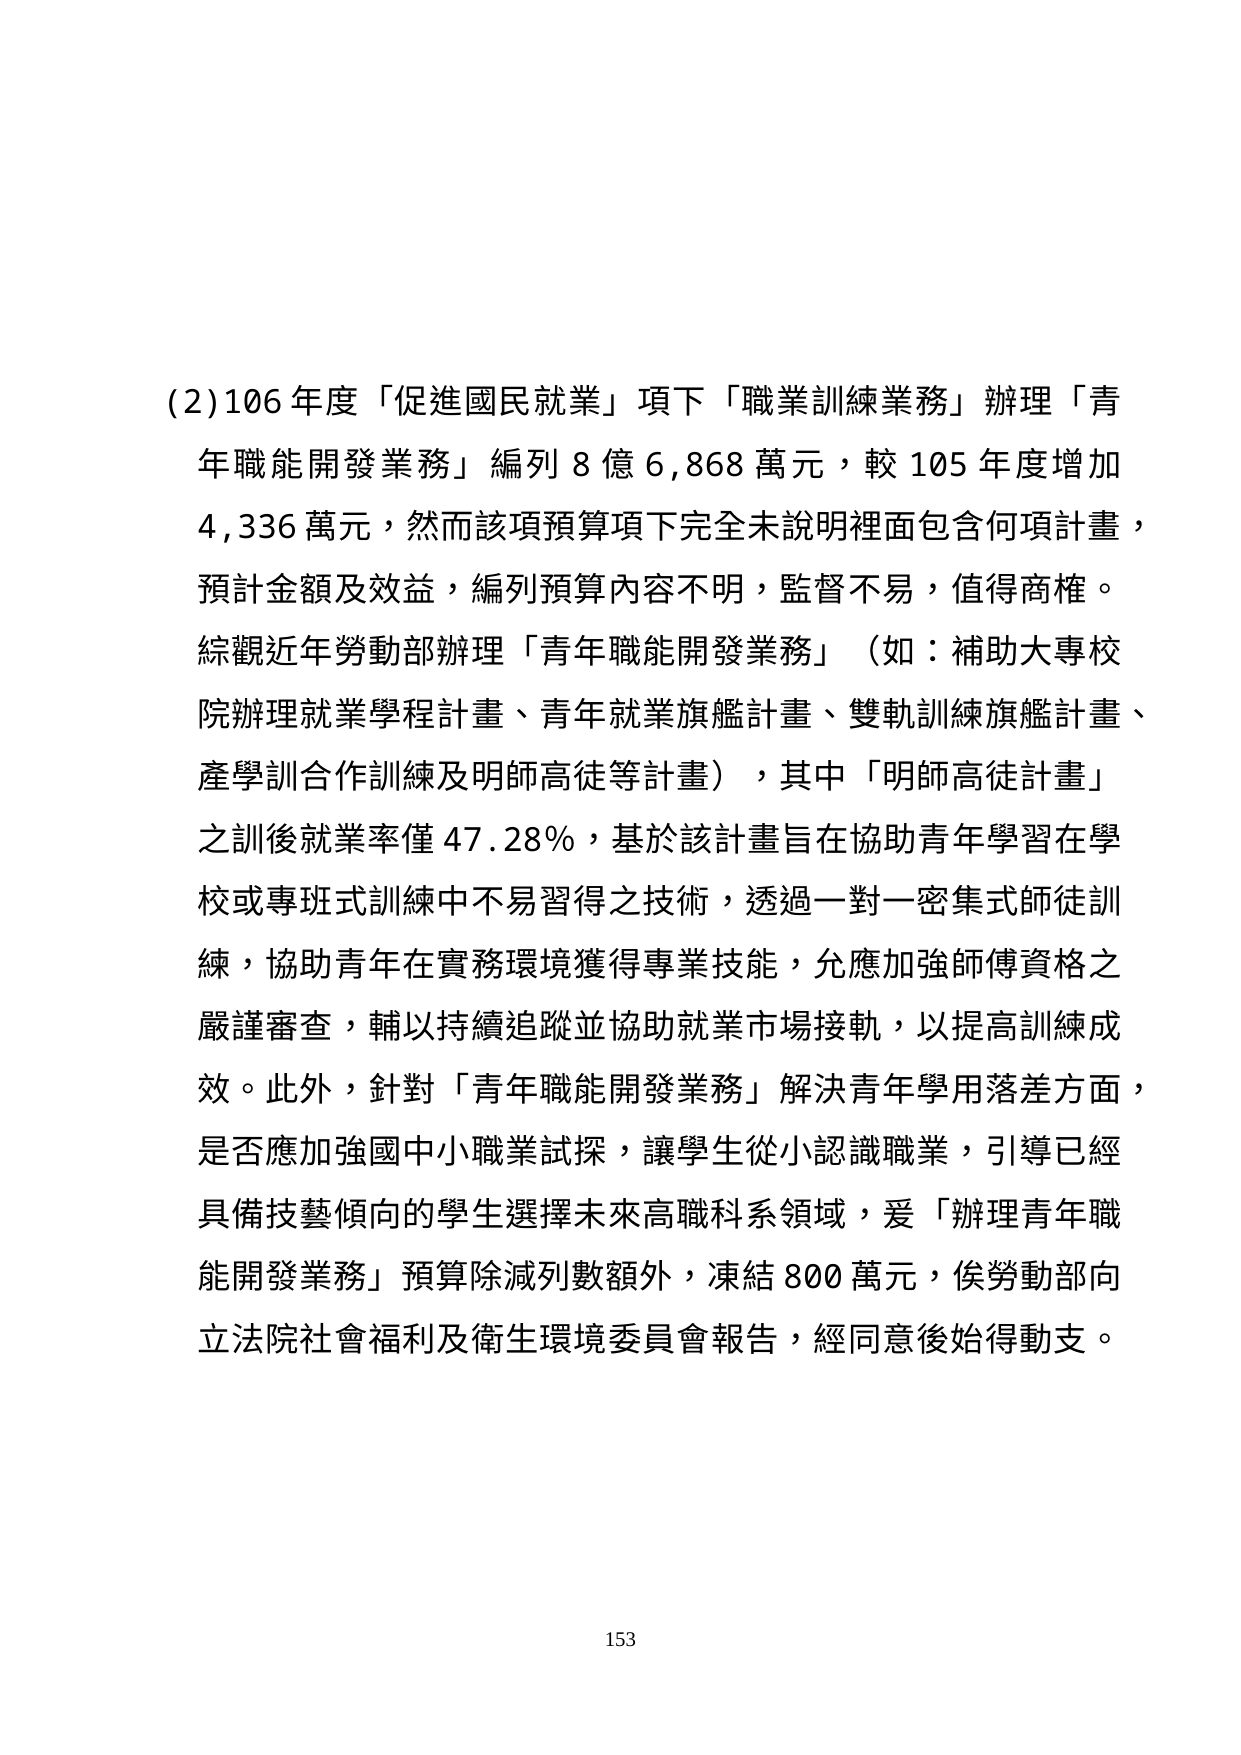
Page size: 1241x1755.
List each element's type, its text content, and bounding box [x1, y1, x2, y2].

text (2)106年度「促進國民就業」項下「職業訓練業務」辦理「青年職能開發業務」編列8億6,868萬元，較105年度增加4,336萬元，然而該項預算項下完全未說明裡面包含何項計畫，預計金額及效益，編列預算內容不明，監督不易，值得商榷。綜觀近年勞動部辦理「青年職能開發業務」（如：補助大專校院辦理就業學程計畫、青年就業旗艦計畫、雙軌訓練旗艦計畫、產學訓合作訓練及明師高徒等計畫），其中「明師高徒計畫」之訓後就業率僅47.28％，基於該計畫旨在協助青年學習在學校或專班式訓練中不易習得之技術，透過一對一密集式師徒訓練，協助青年在實務環境獲得專業技能，允應加強師傅資格之嚴謹審查，輔以持續追蹤並協助就業市場接軌，以提高訓練成效。此外，針對「青年職能開發業務」解決青年學用落差方面，是否應加強國中小職業試探，讓學生從小認識職業，引導已經具備技藝傾向的學生選擇未來高職科系領域，爰「辦理青年職能開發業務」預算除減列數額外，凍結800萬元，俟勞動部向立法院社會福利及衛生環境委員會報告，經同意後始得動支。【28】 [162, 358, 1122, 1358]
